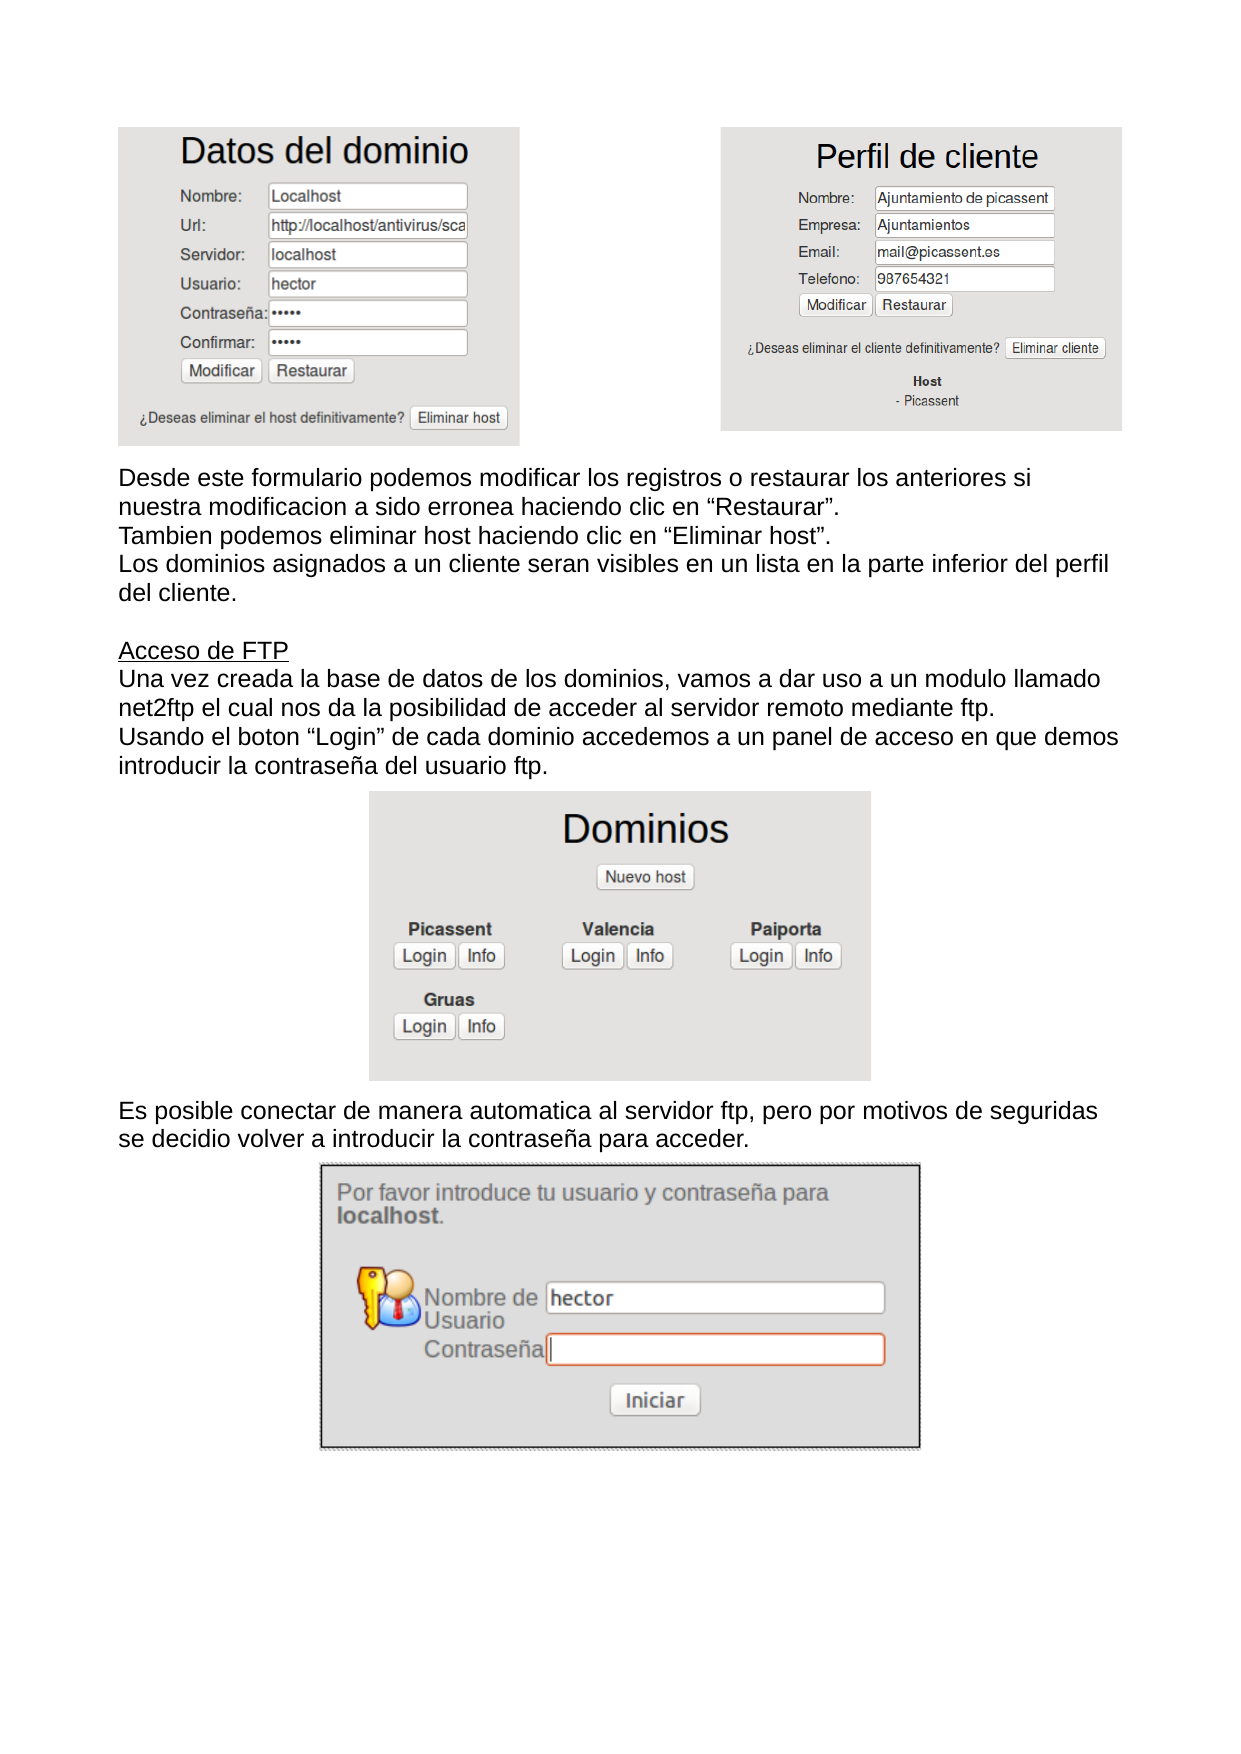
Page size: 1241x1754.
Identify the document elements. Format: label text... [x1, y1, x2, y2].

picture [318, 1162, 922, 1451]
text Desde este formulario podemos modificar los registros o restaurar los anteriores si nuestra modificacion a sido erronea haciendo clic en “Restaurar”. [118, 463, 1122, 521]
text Los dominios asignados a un cliente seran visibles en un lista en la parte inferior del perfil del cliente. [118, 549, 1122, 607]
text Usando el boton “Login” de cada dominio accedemos a un panel de acceso en que demos introducir la contraseña del usuario ftp. [118, 722, 1122, 779]
text Una vez creada la base de datos de los dominios, vamos a dar uso a un modulo llamado net2ftp el cual nos da la posibilidad de acceder al servidor remoto mediante ftp. [118, 664, 1122, 722]
text Acceso de FTP [118, 636, 1122, 664]
text Tambien podemos eliminar host haciendo clic en “Eliminar host”. [118, 521, 1122, 549]
picture [720, 127, 1123, 431]
text Es posible conectar de manera automatica al servidor ftp, pero por motivos de seguridas se decidio volver a introducir la contraseña para acceder. [118, 1096, 1122, 1153]
picture [118, 127, 520, 446]
picture [369, 791, 872, 1081]
